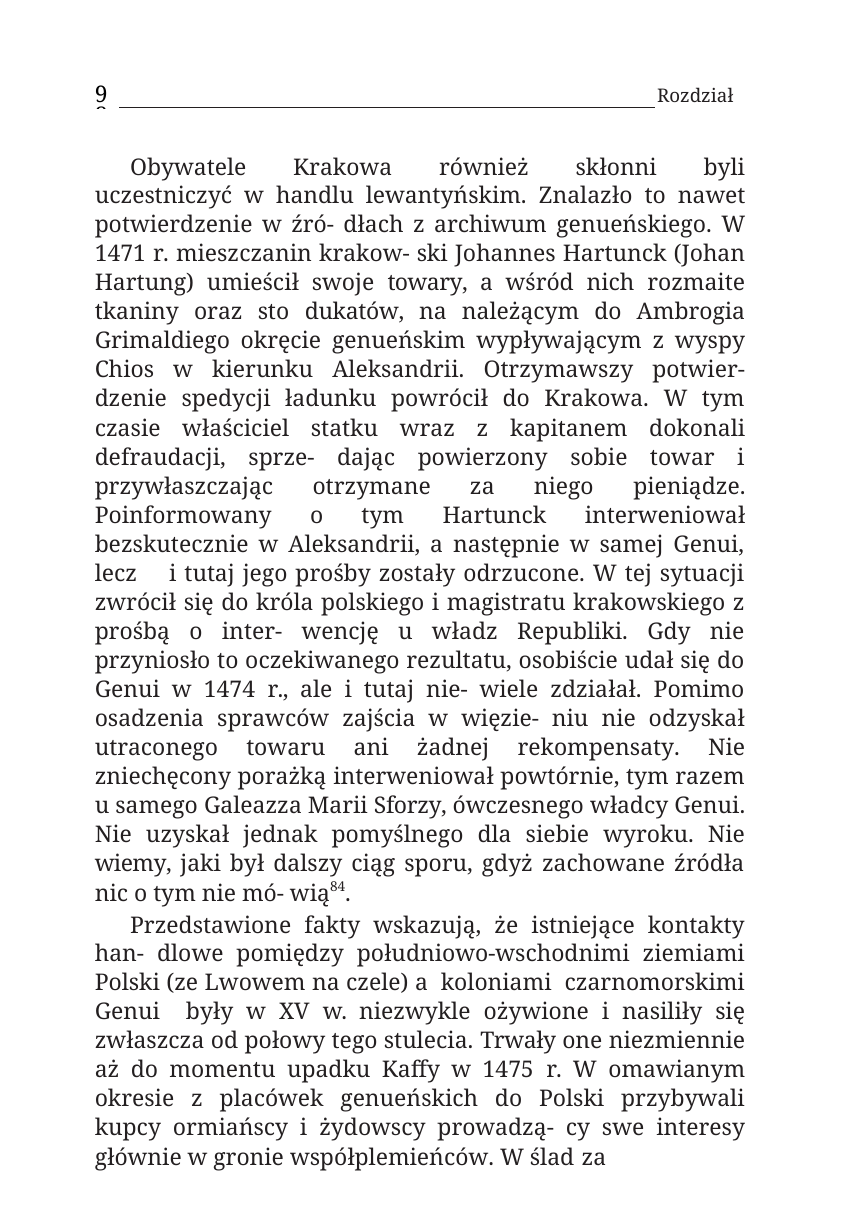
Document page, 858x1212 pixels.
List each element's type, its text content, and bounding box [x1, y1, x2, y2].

text Przedstawione fakty wskazują, że istniejące kontakty han- dlowe pomiędzy południowo-wschodnimi ziemiami Polski (ze Lwowem na czele) a koloniami czarnomorskimi Genui były w XV w. niezwykle ożywione i nasiliły się zwłaszcza od połowy tego stulecia. Trwały one niezmiennie aż do momentu upadku Kaffy w 1475 r. W omawianym okresie z placówek genueńskich do Polski przybywali kupcy ormiańscy i żydowscy prowadzą- cy swe interesy głównie w gronie współplemieńców. W ślad za [94, 910, 745, 1172]
text Obywatele Krakowa również skłonni byli uczestniczyć w handlu lewantyńskim. Znalazło to nawet potwierdzenie w źró- dłach z archiwum genueńskiego. W 1471 r. mieszczanin krakow- ski Johannes Hartunck (Johan Hartung) umieścił swoje towary, a wśród nich rozmaite tkaniny oraz sto dukatów, na należącym do Ambrogia Grimaldiego okręcie genueńskim wypływającym z wyspy Chios w kierunku Aleksandrii. Otrzymawszy potwier- dzenie spedycji ładunku powrócił do Krakowa. W tym czasie właściciel statku wraz z kapitanem dokonali defraudacji, sprze- dając powierzony sobie towar i przywłaszczając otrzymane za niego pieniądze. Poinformowany o tym Hartunck interweniował bezskutecznie w Aleksandrii, a następnie w samej Genui, lecz i tutaj jego prośby zostały odrzucone. W tej sytuacji zwrócił się do króla polskiego i magistratu krakowskiego z prośbą o inter- wencję u władz Republiki. Gdy nie przyniosło to oczekiwanego rezultatu, osobiście udał się do Genui w 1474 r., ale i tutaj nie- wiele zdziałał. Pomimo osadzenia sprawców zajścia w więzie- niu nie odzyskał utraconego towaru ani żadnej rekompensaty. Nie zniechęcony porażką interweniował powtórnie, tym razem u samego Galeazza Marii Sforzy, ówczesnego władcy Genui. Nie uzyskał jednak pomyślnego dla siebie wyroku. Nie wiemy, jaki był dalszy ciąg sporu, gdyż zachowane źródła nic o tym nie mó- wią84. [94, 152, 745, 908]
